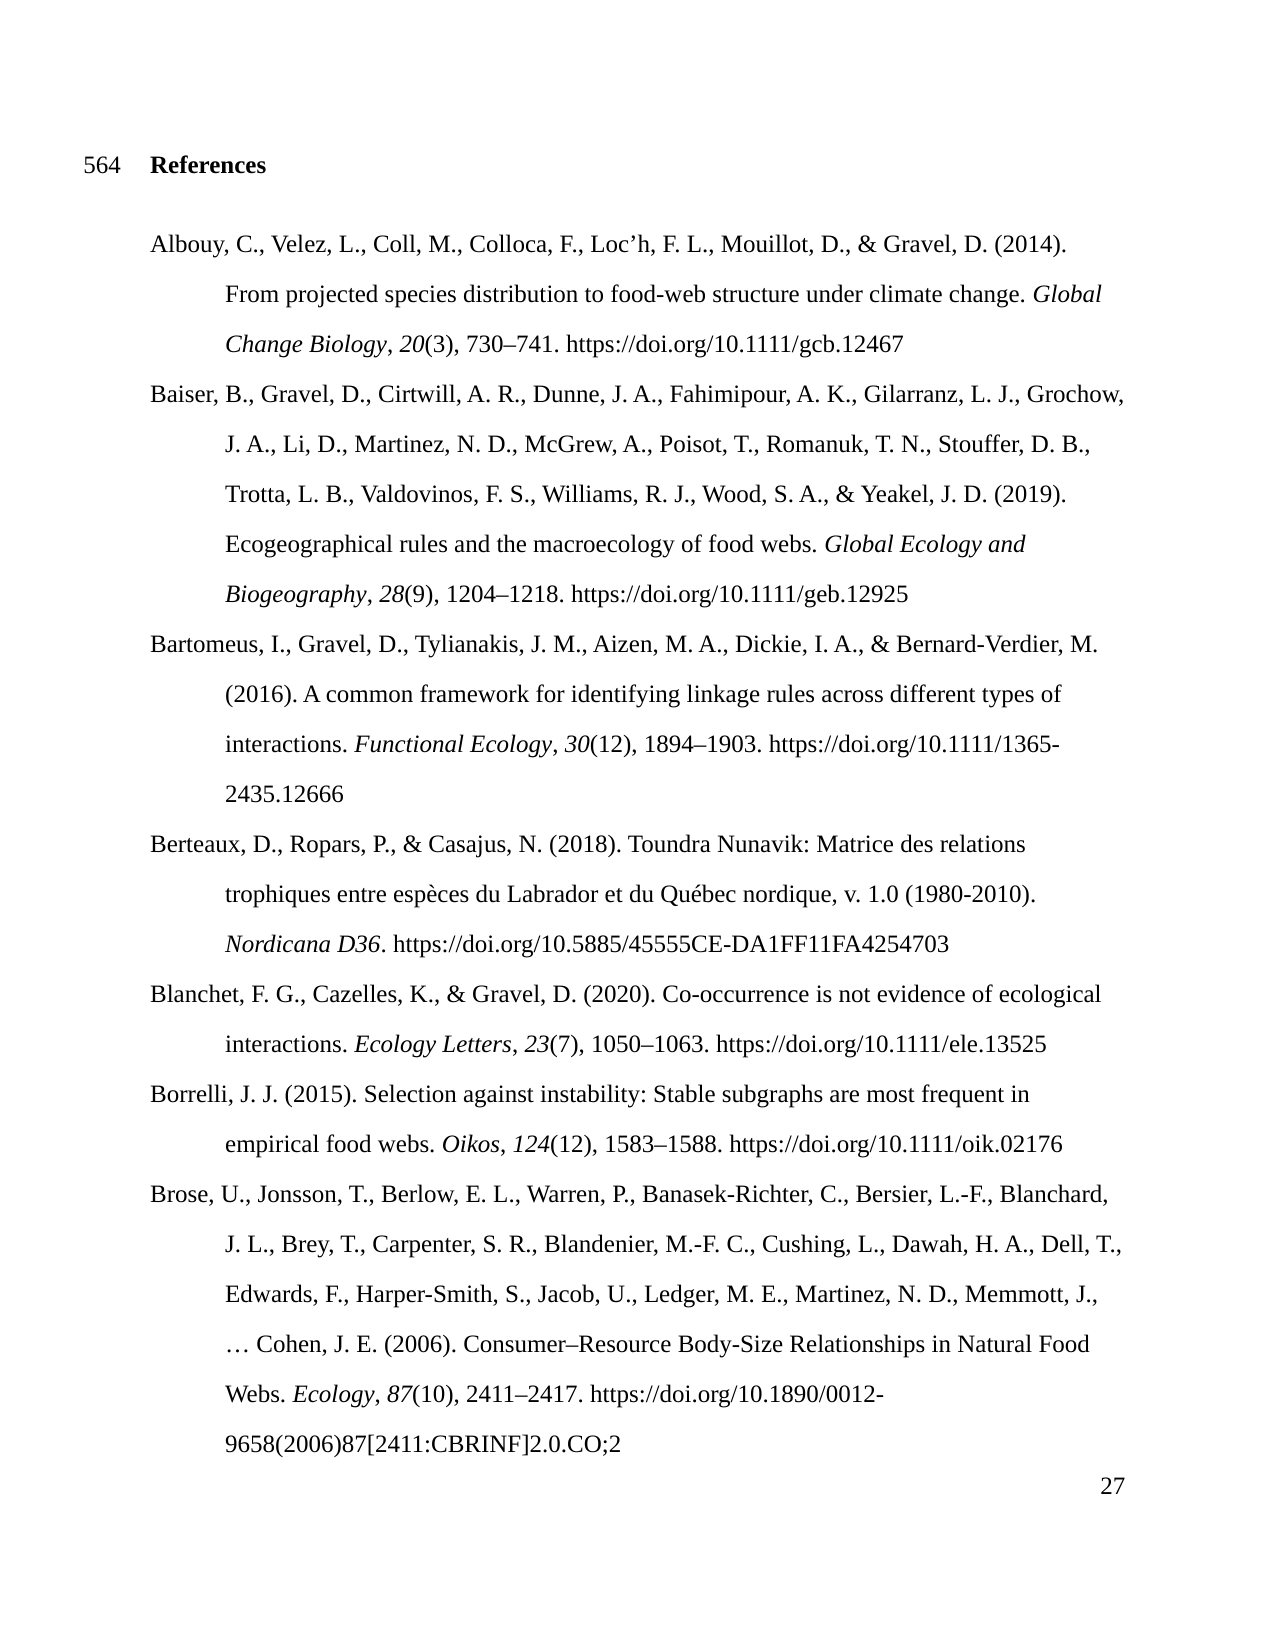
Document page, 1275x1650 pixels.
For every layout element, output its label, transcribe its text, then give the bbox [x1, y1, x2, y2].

text Brose, U., Jonsson, T., Berlow, E. L., Warren, P., Banasek-Richter, C., Bersier, L.-F., Blanchard, J. L., Brey, T., Carpenter, S. R., Blandenier, M.-F. C., Cushing, L., Dawah, H. A., Dell, T., Edwards, F., Harper-Smith, S., Jacob, U., Ledger, M. E., Martinez, N. D., Memmott, J., … Cohen, J. E. (2006). Consumer–Resource Body-Size Relationships in Natural Food Webs. Ecology, 87(10), 2411–2417. https://doi.org/10.1890/0012-9658(2006)87[2411:CBRINF]2.0.CO;2 [150, 1157, 1125, 1457]
text Bartomeus, I., Gravel, D., Tylianakis, J. M., Aizen, M. A., Dickie, I. A., & Bernard‐Verdier, M. (2016). A common framework for identifying linkage rules across different types of interactions. Functional Ecology, 30(12), 1894–1903. https://doi.org/10.1111/1365-2435.12666 [150, 607, 1125, 807]
text Blanchet, F. G., Cazelles, K., & Gravel, D. (2020). Co-occurrence is not evidence of ecological interactions. Ecology Letters, 23(7), 1050–1063. https://doi.org/10.1111/ele.13525 [150, 957, 1125, 1057]
text Berteaux, D., Ropars, P., & Casajus, N. (2018). Toundra Nunavik: Matrice des relations trophiques entre espèces du Labrador et du Québec nordique, v. 1.0 (1980-2010). Nordicana D36. https://doi.org/10.5885/45555CE-DA1FF11FA4254703 [150, 807, 1125, 957]
text Borrelli, J. J. (2015). Selection against instability: Stable subgraphs are most frequent in empirical food webs. Oikos, 124(12), 1583–1588. https://doi.org/10.1111/oik.02176 [150, 1057, 1125, 1157]
text Albouy, C., Velez, L., Coll, M., Colloca, F., Loc’h, F. L., Mouillot, D., & Gravel, D. (2014). From projected species distribution to food-web structure under climate change. Global Change Biology, 20(3), 730–741. https://doi.org/10.1111/gcb.12467 [150, 207, 1125, 357]
text References [150, 150, 1125, 179]
text Baiser, B., Gravel, D., Cirtwill, A. R., Dunne, J. A., Fahimipour, A. K., Gilarranz, L. J., Grochow, J. A., Li, D., Martinez, N. D., McGrew, A., Poisot, T., Romanuk, T. N., Stouffer, D. B., Trotta, L. B., Valdovinos, F. S., Williams, R. J., Wood, S. A., & Yeakel, J. D. (2019). Ecogeographical rules and the macroecology of food webs. Global Ecology and Biogeography, 28(9), 1204–1218. https://doi.org/10.1111/geb.12925 [150, 357, 1125, 607]
